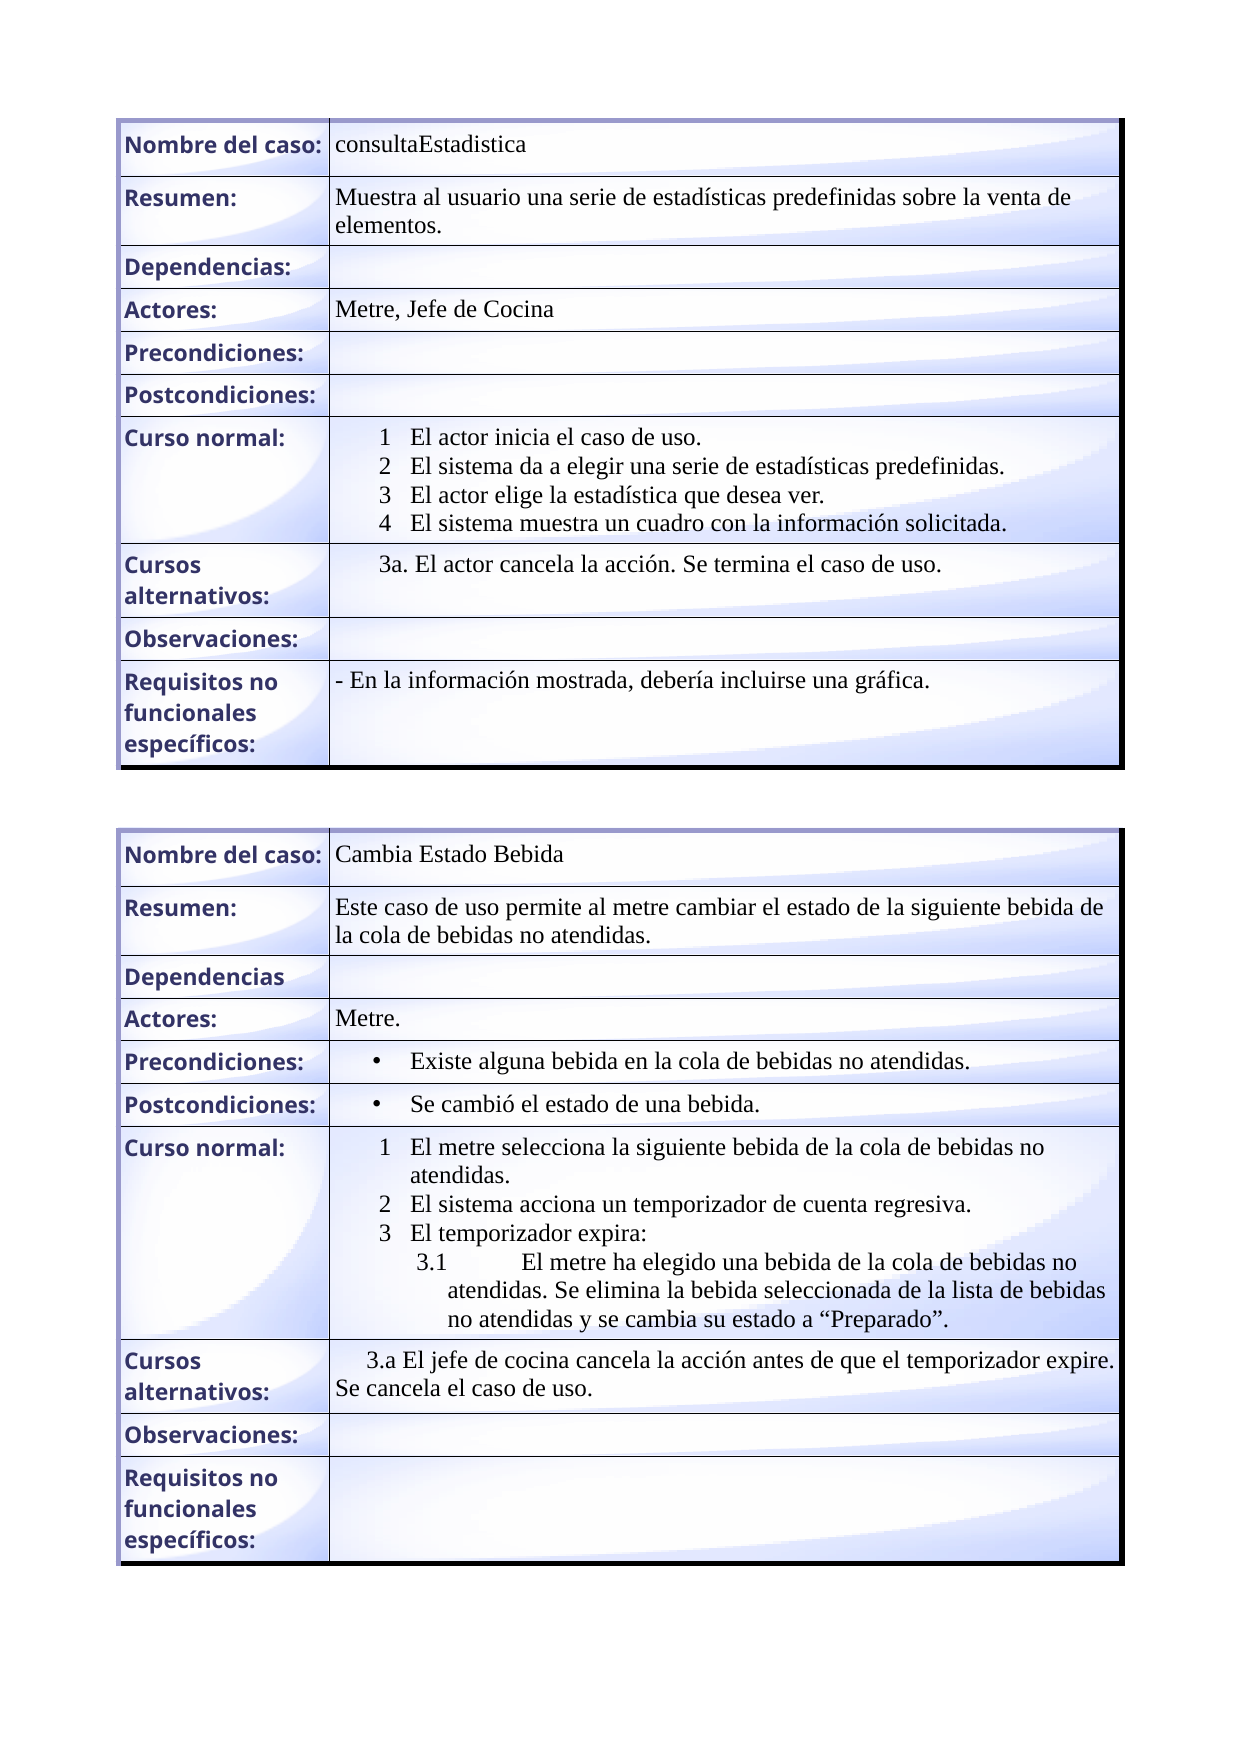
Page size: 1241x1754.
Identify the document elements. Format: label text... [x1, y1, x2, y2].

table_cell Actores: [121, 999, 329, 1040]
table_cell Este caso de uso permite al metre cambiar el estado de la siguiente bebida de la cola de bebidas no atendidas. [330, 887, 1119, 955]
table_cell Requisitos no funcionales específicos: [121, 661, 329, 765]
table_cell Observaciones: [121, 1414, 329, 1456]
table_cell [330, 1414, 1119, 1456]
table_cell [330, 618, 1119, 660]
table_cell [330, 246, 1119, 288]
table_cell Cursos alternativos: [121, 1340, 329, 1413]
table_header Nombre del caso: [121, 833, 329, 886]
table_cell Dependencias [121, 956, 329, 998]
table_header Cambia Estado Bebida [330, 833, 1119, 886]
table_cell Curso normal: [121, 1127, 329, 1339]
table_cell [330, 1457, 1119, 1561]
table_cell Metre. [330, 999, 1119, 1040]
table_cell [330, 956, 1119, 998]
table_cell Resumen: [121, 887, 329, 955]
table_cell Metre, Jefe de Cocina [330, 289, 1119, 331]
table_cell Resumen: [121, 177, 329, 245]
table_header consultaEstadistica [330, 123, 1119, 176]
table_header Nombre del caso: [121, 123, 329, 176]
table_cell Se cambió el estado de una bebida. [330, 1084, 1119, 1126]
table_cell Existe alguna bebida en la cola de bebidas no atendidas. [330, 1041, 1119, 1083]
table_cell Precondiciones: [121, 332, 329, 373]
table_cell Dependencias: [121, 246, 329, 288]
table_cell Curso normal: [121, 417, 329, 543]
table_cell 3a. El actor cancela la acción. Se termina el caso de uso. [330, 544, 1119, 617]
table_cell El metre selecciona la siguiente bebida de la cola de bebidas no atendidas. El sistema acciona un temporizador de cuenta regresiva. El temporizador expira: El metre ha elegido una bebida de la cola de bebidas no atendidas. Se elimina la bebida seleccionada de la lista de bebidas no atendidas y se cambia su estado a “Preparado”. [330, 1127, 1119, 1339]
table_cell El actor inicia el caso de uso. El sistema da a elegir una serie de estadísticas predefinidas. El actor elige la estadística que desea ver. El sistema muestra un cuadro con la información solicitada. [330, 417, 1119, 543]
table_cell Actores: [121, 289, 329, 331]
table_cell [330, 332, 1119, 373]
table_cell Muestra al usuario una serie de estadísticas predefinidas sobre la venta de elementos. [330, 177, 1119, 245]
table_cell Postcondiciones: [121, 1084, 329, 1126]
table_cell Observaciones: [121, 618, 329, 660]
table_cell 3.a El jefe de cocina cancela la acción antes de que el temporizador expire. Se cancela el caso de uso. [330, 1340, 1119, 1413]
table_cell - En la información mostrada, debería incluirse una gráfica. [330, 661, 1119, 765]
table_cell Precondiciones: [121, 1041, 329, 1083]
table_cell Postcondiciones: [121, 375, 329, 416]
table_cell [330, 375, 1119, 416]
table_cell Requisitos no funcionales específicos: [121, 1457, 329, 1561]
table_cell Cursos alternativos: [121, 544, 329, 617]
